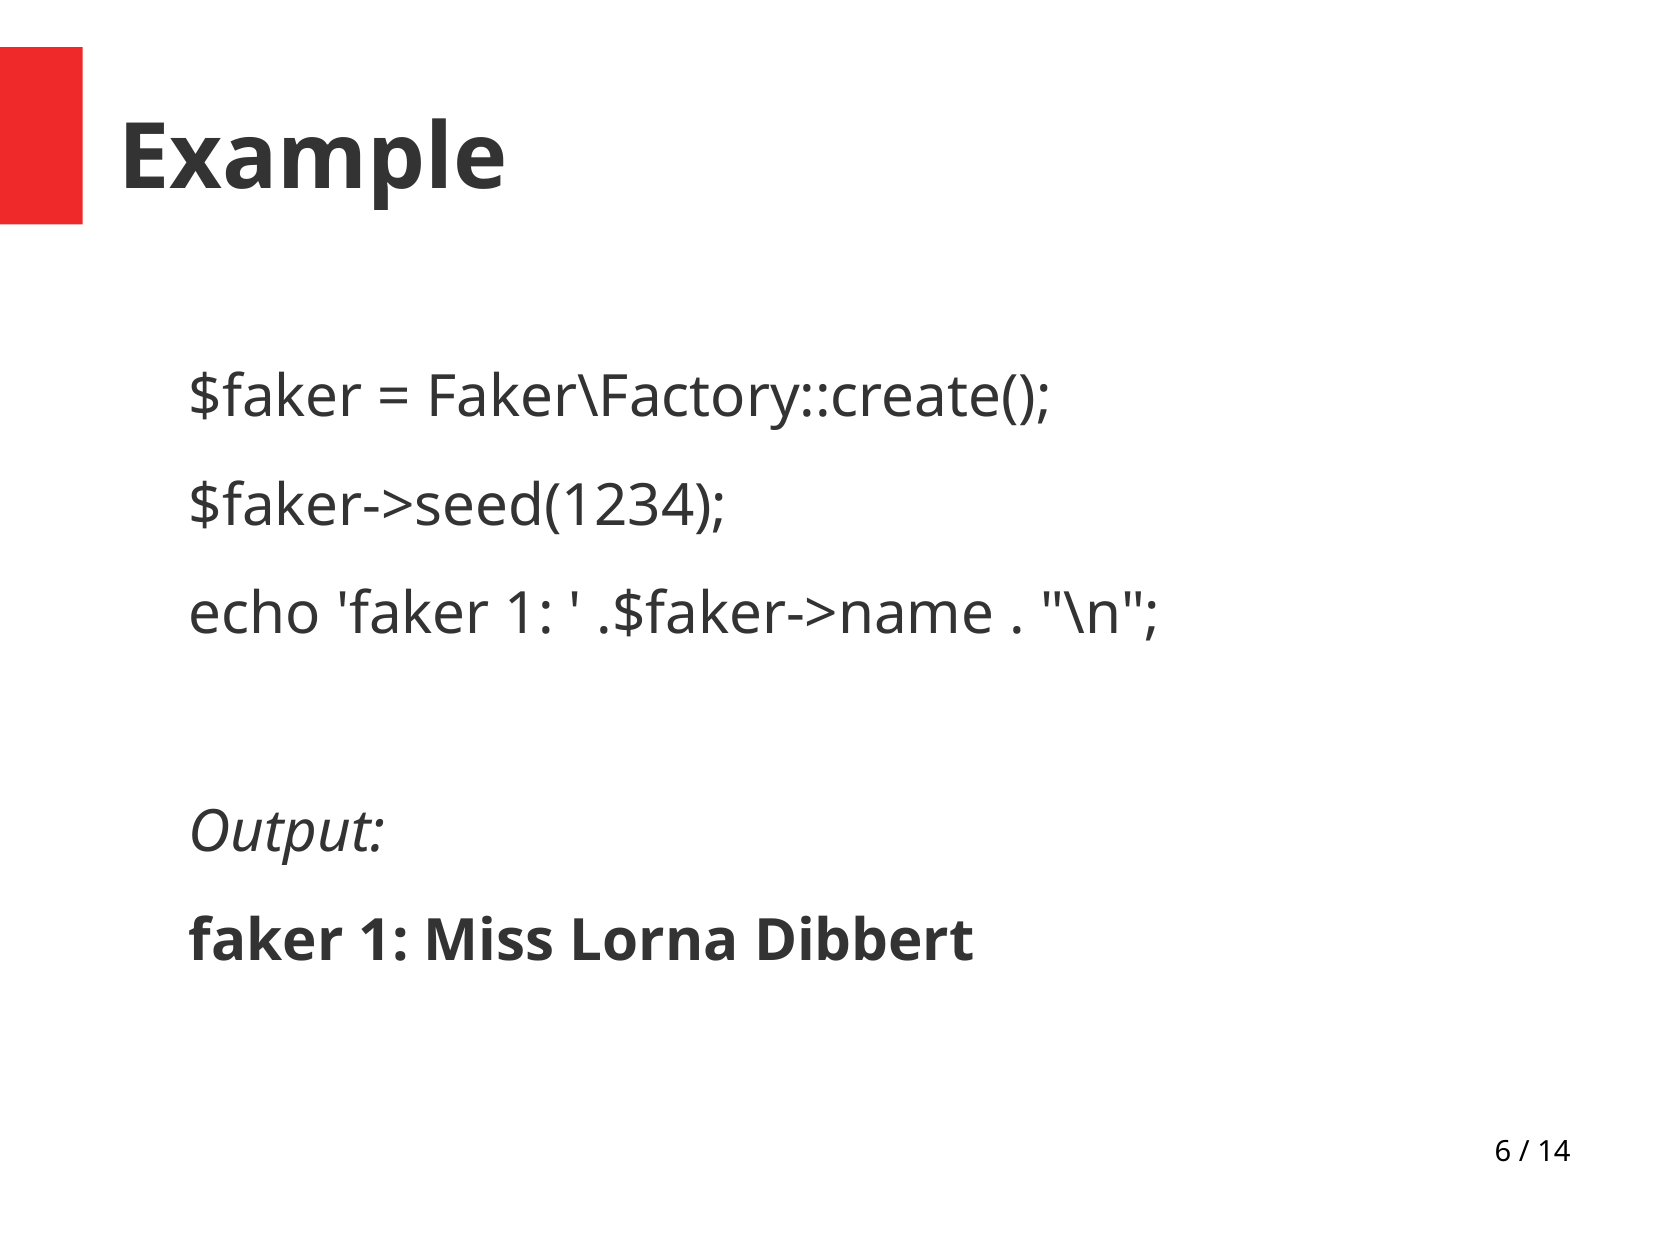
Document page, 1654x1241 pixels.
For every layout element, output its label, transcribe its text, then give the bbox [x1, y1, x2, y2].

title Example [118, 49, 1571, 257]
list $faker = Faker\Factory::create(); $faker->seed(1234); echo 'faker 1: ' .$faker->name . "\n"; Output: faker 1: Miss Lorna Dibbert [118, 354, 1536, 1074]
